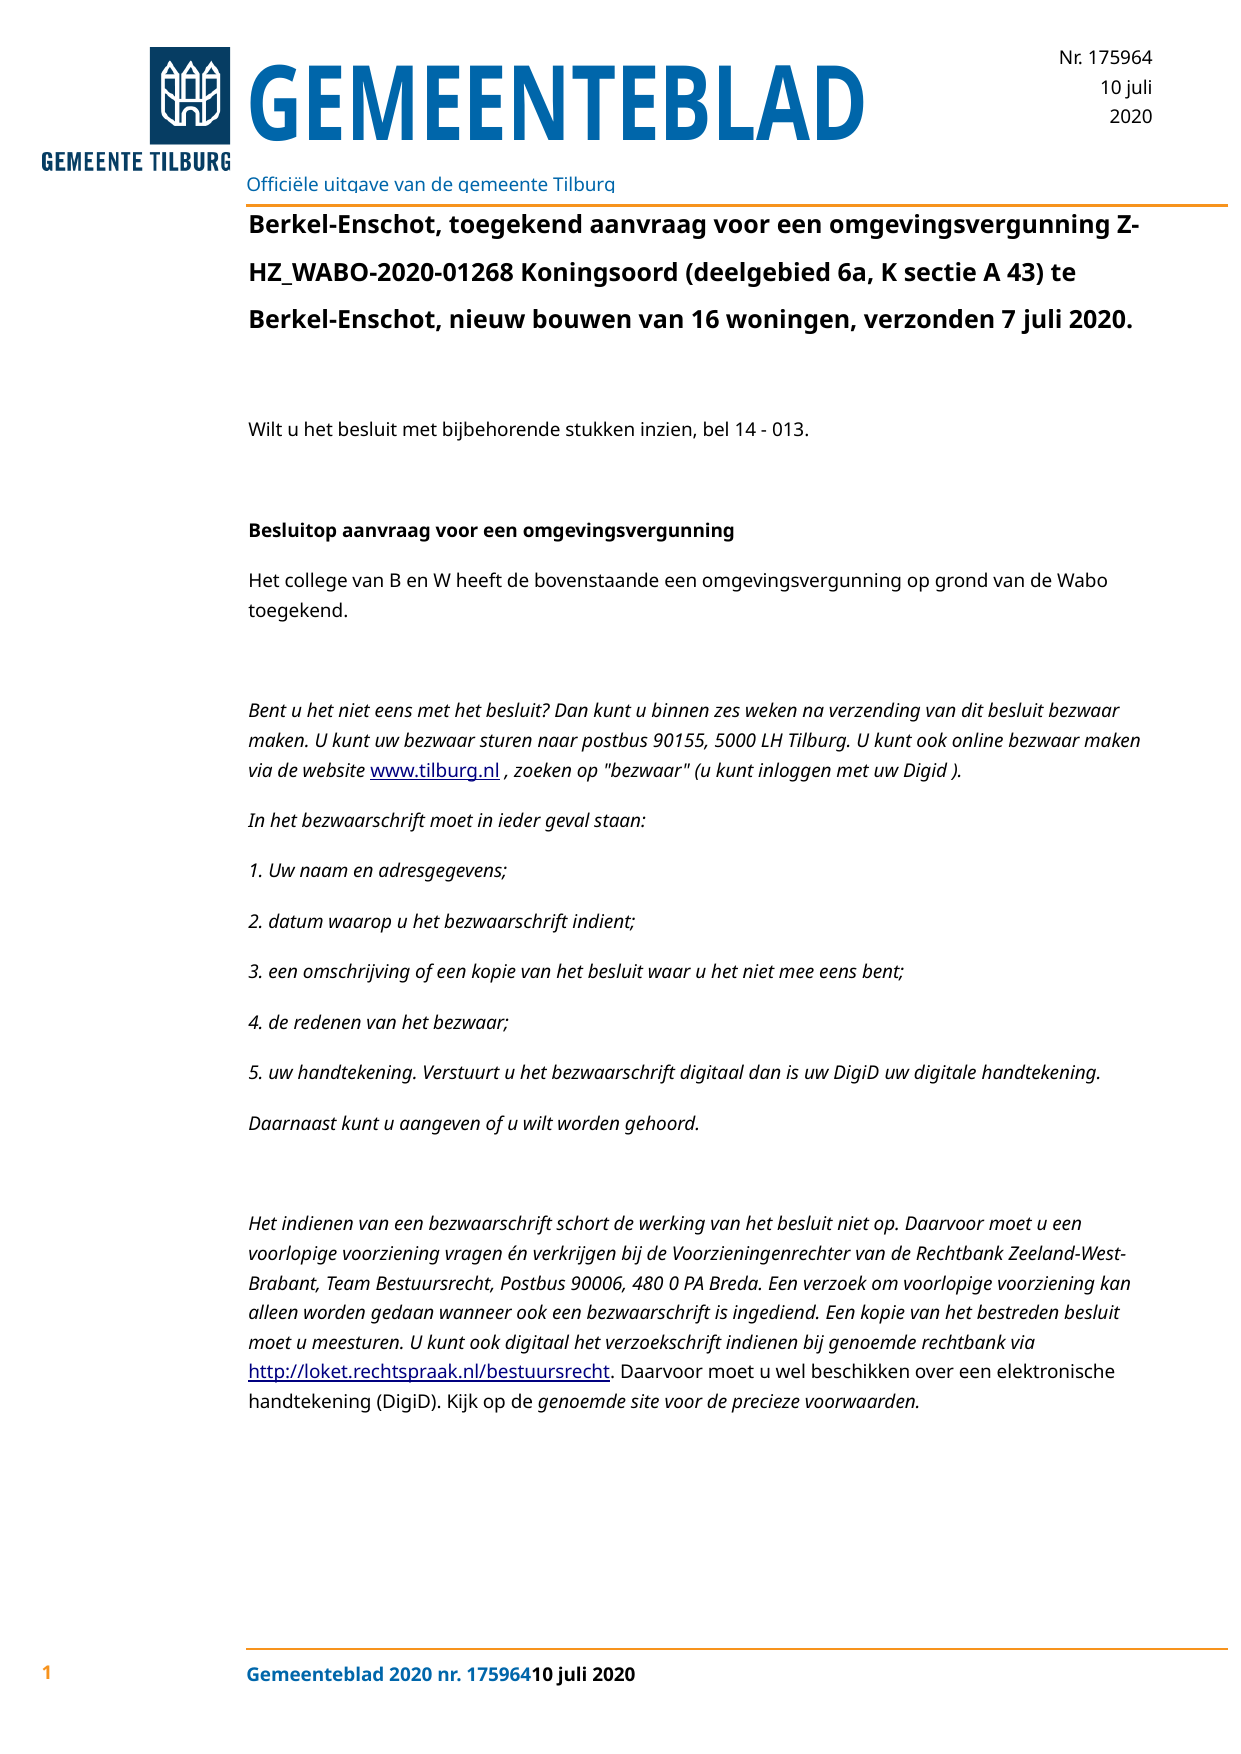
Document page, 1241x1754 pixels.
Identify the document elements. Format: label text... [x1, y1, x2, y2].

text Het college van B en W heeft de bovenstaande een omgevingsvergunning op grond van de Wabo toegekend. [248, 567, 1152, 622]
text 3. een omschrijving of een kopie van het besluit waar u het niet mee eens bent; [248, 958, 1152, 984]
text 1. Uw naam en adresgegevens; [248, 858, 1152, 883]
text Het indienen van een bezwaarschrift schort de werking van het besluit niet op. Daarvoor moet u een voorlopige voorziening vragen én verkrijgen bij de Voorzieningenrechter van de Rechtbank Zeeland-West-Brabant, Team Bestuursrecht, Postbus 90006, 480 0 PA Breda. Een verzoek om voorlopige voorziening kan alleen worden gedaan wanneer ook een bezwaarschrift is ingediend. Een kopie van het bestreden besluit moet u meesturen. U kunt ook digitaal het verzoekschrift indienen bij genoemde rechtbank via http://loket.rechtspraak.nl/bestuursrecht. Daarvoor moet u wel beschikken over een elektronische handtekening (DigiD). Kijk op de genoemde site voor de precieze voorwaarden. [248, 1211, 1152, 1414]
text Daarnaast kunt u aangeven of u wilt worden gehoord. [248, 1110, 1152, 1135]
text 2. datum waarop u het bezwaarschrift indient; [248, 908, 1152, 934]
text Besluitop aanvraag voor een omgevingsvergunning [248, 517, 1152, 542]
text Wilt u het besluit met bijbehorende stukken inzien, bel 14 - 013. [248, 416, 1152, 442]
text In het bezwaarschrift moet in ieder geval staan: [248, 807, 1152, 833]
text 5. uw handtekening. Verstuurt u het bezwaarschrift digitaal dan is uw DigiD uw digitale handtekening. [248, 1059, 1152, 1085]
text Berkel-Enschot, toegekend aanvraag voor een omgevingsvergunning Z-HZ_WABO-2020-01268 Koningsoord (deelgebied 6a, K sectie A 43) te Berkel-Enschot, nieuw bouwen van 16 woningen, verzonden 7 juli 2020. [248, 207, 1152, 336]
picture [41, 47, 231, 172]
text Bent u het niet eens met het besluit? Dan kunt u binnen zes weken na verzending van dit besluit bezwaar maken. U kunt uw bezwaar sturen naar postbus 90155, 5000 LH Tilburg. U kunt ook online bezwaar maken via de website www.tilburg.nl , zoeken op "bezwaar" (u kunt inloggen met uw Digid ). [248, 698, 1152, 782]
text 4. de redenen van het bezwaar; [248, 1009, 1152, 1034]
